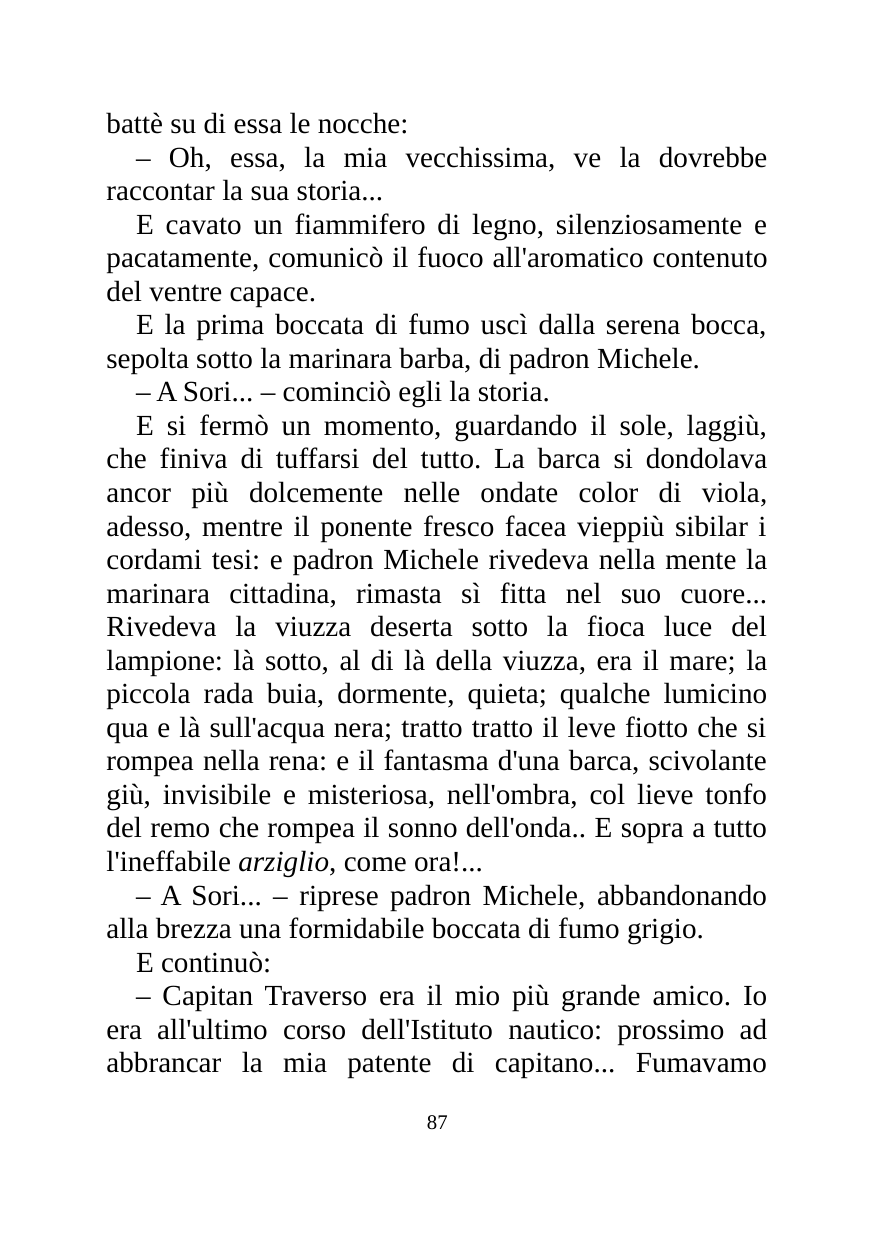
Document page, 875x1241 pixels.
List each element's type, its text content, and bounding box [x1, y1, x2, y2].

text – Capitan Traverso era il mio più grande amico. Io era all'ultimo corso dell'Istituto nautico: prossimo ad abbrancar la mia patente di capitano... Fumavamo [106, 978, 768, 1079]
text E cavato un fiammifero di legno, silenziosamente e pacatamente, comunicò il fuoco all'aromatico contenuto del ventre capace. [106, 207, 768, 307]
text – A Sori... – cominciò egli la storia. [106, 374, 768, 408]
text – Oh, essa, la mia vecchissima, ve la dovrebbe raccontar la sua storia... [106, 140, 768, 207]
text E continuò: [106, 945, 768, 978]
text E si fermò un momento, guardando il sole, laggiù, che finiva di tuffarsi del tutto. La barca si dondolava ancor più dolcemente nelle ondate color di viola, adesso, mentre il ponente fresco facea vieppiù sibilar i cordami tesi: e padron Michele rivedeva nella mente la marinara cittadina, rimasta sì fitta nel suo cuore... Rivedeva la viuzza deserta sotto la fioca luce del lampione: là sotto, al di là della viuzza, era il mare; la piccola rada buia, dormente, quieta; qualche lumicino qua e là sull'acqua nera; tratto tratto il leve fiotto che si rompea nella rena: e il fantasma d'una barca, scivolante giù, invisibile e misteriosa, nell'ombra, col lieve tonfo del remo che rompea il sonno dell'onda.. E sopra a tutto l'ineffabile arziglio, come ora!... [106, 408, 768, 878]
text battè su di essa le nocche: [106, 106, 768, 140]
text E la prima boccata di fumo uscì dalla serena bocca, sepolta sotto la marinara barba, di padron Michele. [106, 307, 768, 374]
text – A Sori... – riprese padron Michele, abbandonando alla brezza una formidabile boccata di fumo grigio. [106, 878, 768, 945]
